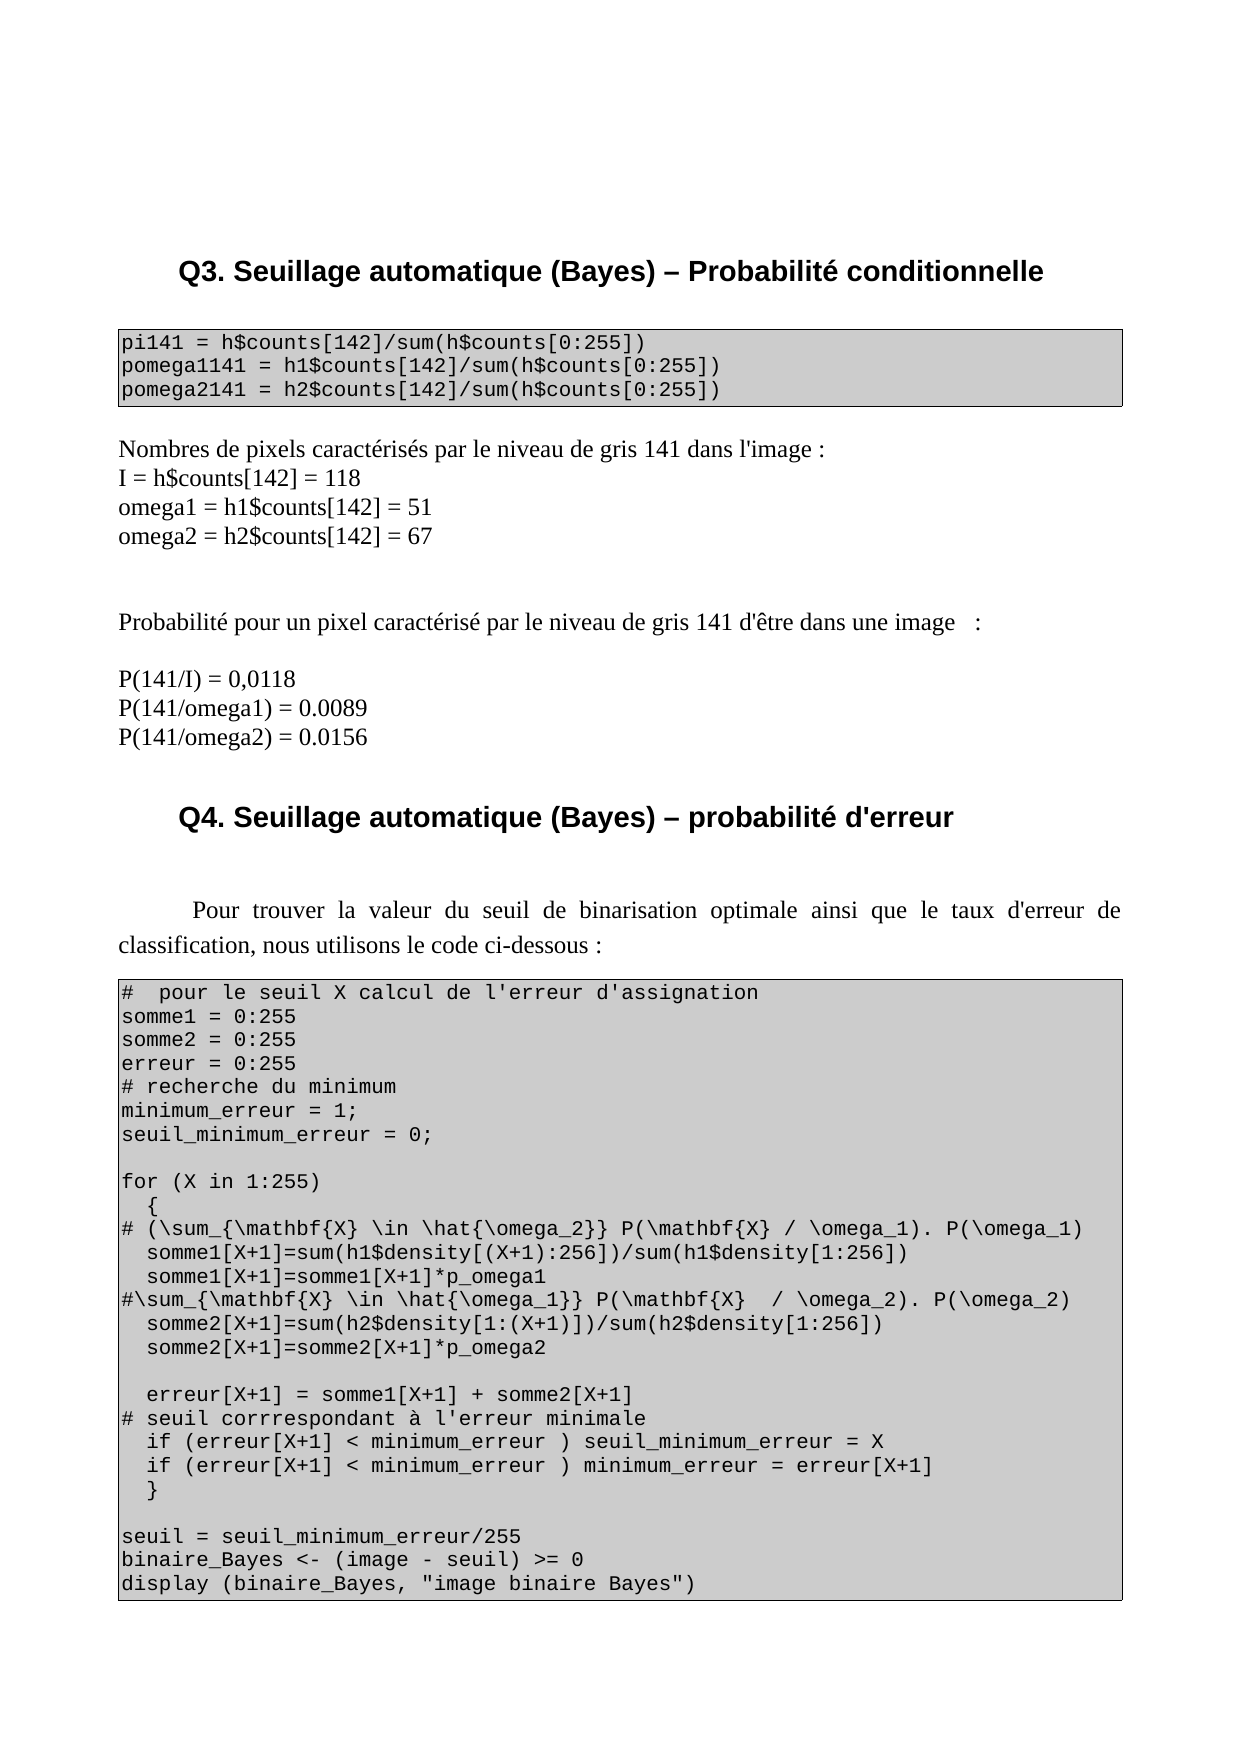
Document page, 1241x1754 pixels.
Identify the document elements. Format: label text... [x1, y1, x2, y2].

text omega2 = h2$counts[142] = 67 [118, 521, 1122, 549]
text somme1[X+1]=sum(h1$density[(X+1):256])/sum(h1$density[1:256]) [119, 1239, 1122, 1263]
subtitle Q3. Seuillage automatique (Bayes) – Probabilité conditionnelle [118, 254, 1122, 287]
text P(141/omega2) = 0.0156 [118, 722, 1122, 751]
text Probabilité pour un pixel caractérisé par le niveau de gris 141 d'être dans une image : [118, 607, 1122, 636]
text somme2 = 0:255 [119, 1026, 1122, 1050]
text for (X in 1:255) [119, 1168, 1122, 1192]
text binaire_Bayes <- (image - seuil) >= 0 [119, 1546, 1122, 1570]
text erreur[X+1] = somme1[X+1] + somme2[X+1] [119, 1381, 1122, 1404]
text pomega2141 = h2$counts[142]/sum(h$counts[0:255]) [119, 376, 1122, 406]
text somme2[X+1]=sum(h2$density[1:(X+1)])/sum(h2$density[1:256]) [119, 1310, 1122, 1334]
text # (\sum_{\mathbf{X} \in \hat{\omega_2}} P(\mathbf{X} / \omega_1). P(\omega_1) [119, 1215, 1122, 1239]
text if (erreur[X+1] < minimum_erreur ) seuil_minimum_erreur = X [119, 1428, 1122, 1452]
text omega1 = h1$counts[142] = 51 [118, 492, 1122, 521]
text minimum_erreur = 1; [119, 1097, 1122, 1121]
text P(141/omega1) = 0.0089 [118, 693, 1122, 722]
text I = h$counts[142] = 118 [118, 463, 1122, 492]
text pi141 = h$counts[142]/sum(h$counts[0:255]) [119, 330, 1122, 352]
text display (binaire_Bayes, "image binaire Bayes") [119, 1570, 1122, 1600]
text { [119, 1192, 1122, 1215]
text Pour trouver la valeur du seuil de binarisation optimale ainsi que le taux d'erreur de classification, nous utilisons le code ci-dessous : [118, 895, 1122, 959]
text somme1 = 0:255 [119, 1003, 1122, 1026]
text } [119, 1476, 1122, 1499]
text # seuil corrrespondant à l'erreur minimale [119, 1404, 1122, 1428]
text Nombres de pixels caractérisés par le niveau de gris 141 dans l'image : [118, 434, 1122, 463]
text seuil = seuil_minimum_erreur/255 [119, 1523, 1122, 1546]
text #\sum_{\mathbf{X} \in \hat{\omega_1}} P(\mathbf{X} / \omega_2). P(\omega_2) [119, 1286, 1122, 1310]
text somme1[X+1]=somme1[X+1]*p_omega1 [119, 1263, 1122, 1286]
text # recherche du minimum [119, 1073, 1122, 1097]
subtitle Q4. Seuillage automatique (Bayes) – probabilité d'erreur [118, 800, 1122, 834]
text seuil_minimum_erreur = 0; [119, 1121, 1122, 1144]
text # pour le seuil X calcul de l'erreur d'assignation [119, 980, 1122, 1003]
text if (erreur[X+1] < minimum_erreur ) minimum_erreur = erreur[X+1] [119, 1452, 1122, 1476]
text pomega1141 = h1$counts[142]/sum(h$counts[0:255]) [119, 352, 1122, 376]
text erreur = 0:255 [119, 1050, 1122, 1073]
text somme2[X+1]=somme2[X+1]*p_omega2 [119, 1334, 1122, 1357]
text P(141/I) = 0,0118 [118, 664, 1122, 693]
